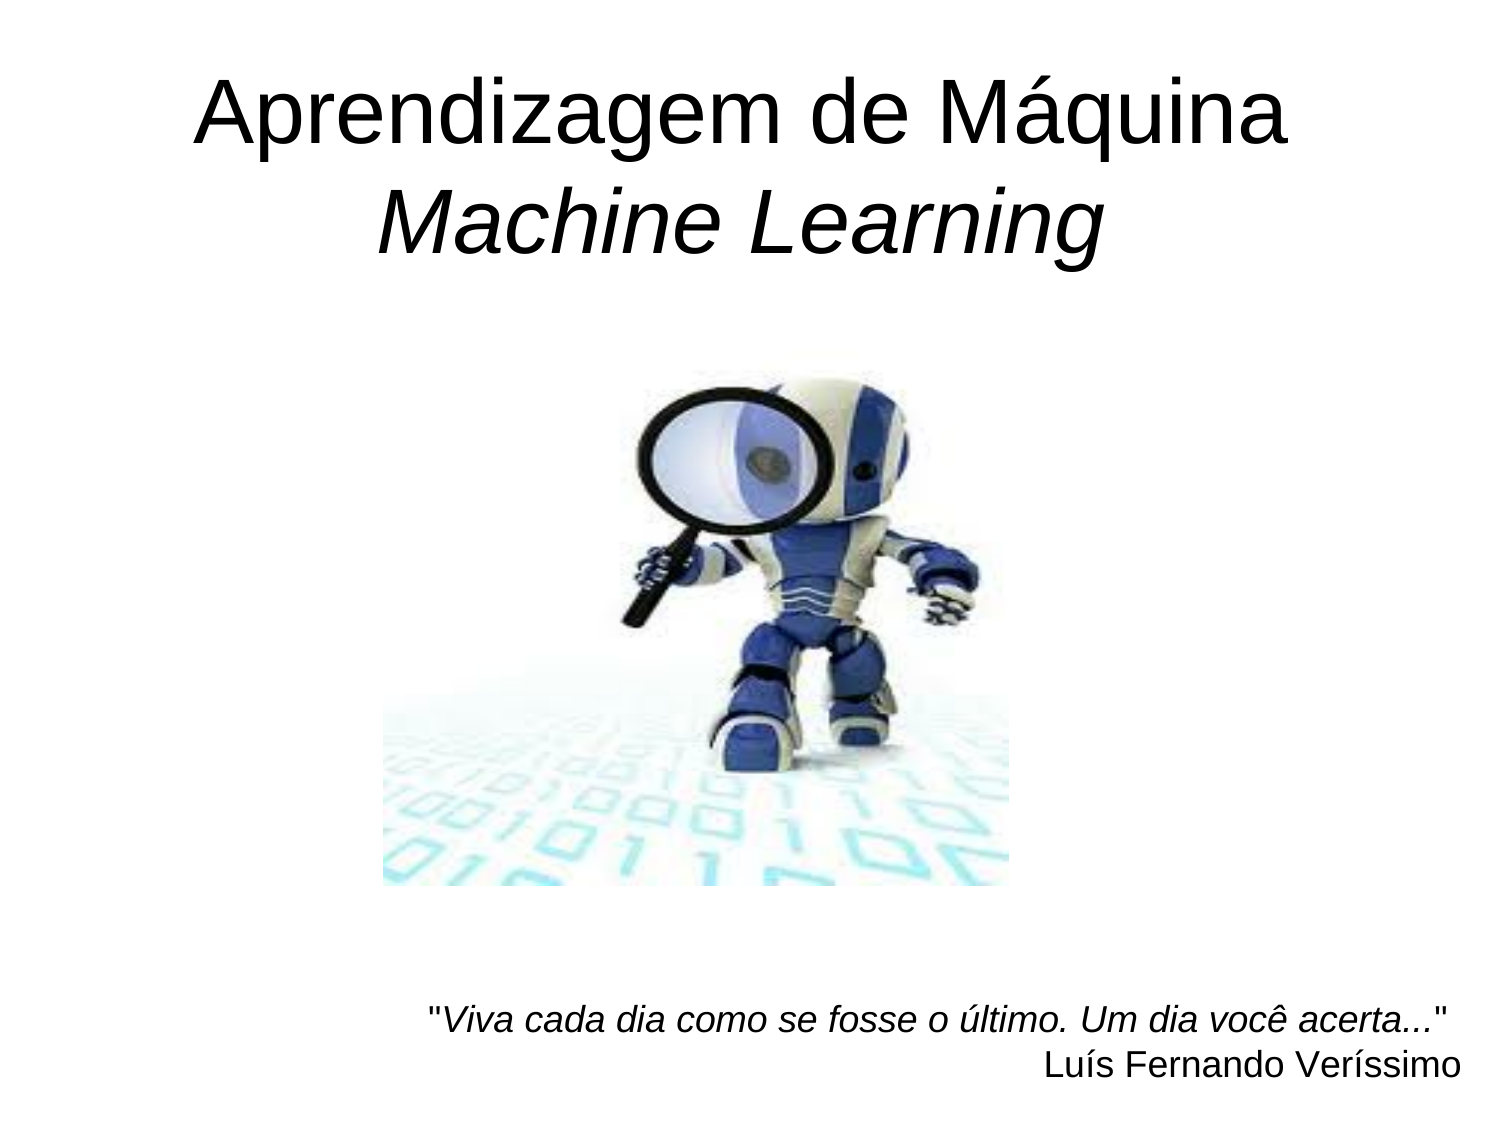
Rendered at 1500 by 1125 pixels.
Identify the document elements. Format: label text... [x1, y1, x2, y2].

picture [383, 314, 1009, 886]
text_box "Viva cada dia como se fosse o último. Um dia você acerta..." Luís Fernando Veríssimo [413, 987, 1477, 1093]
title Aprendizagem de Máquina Machine Learning [104, 41, 1380, 283]
